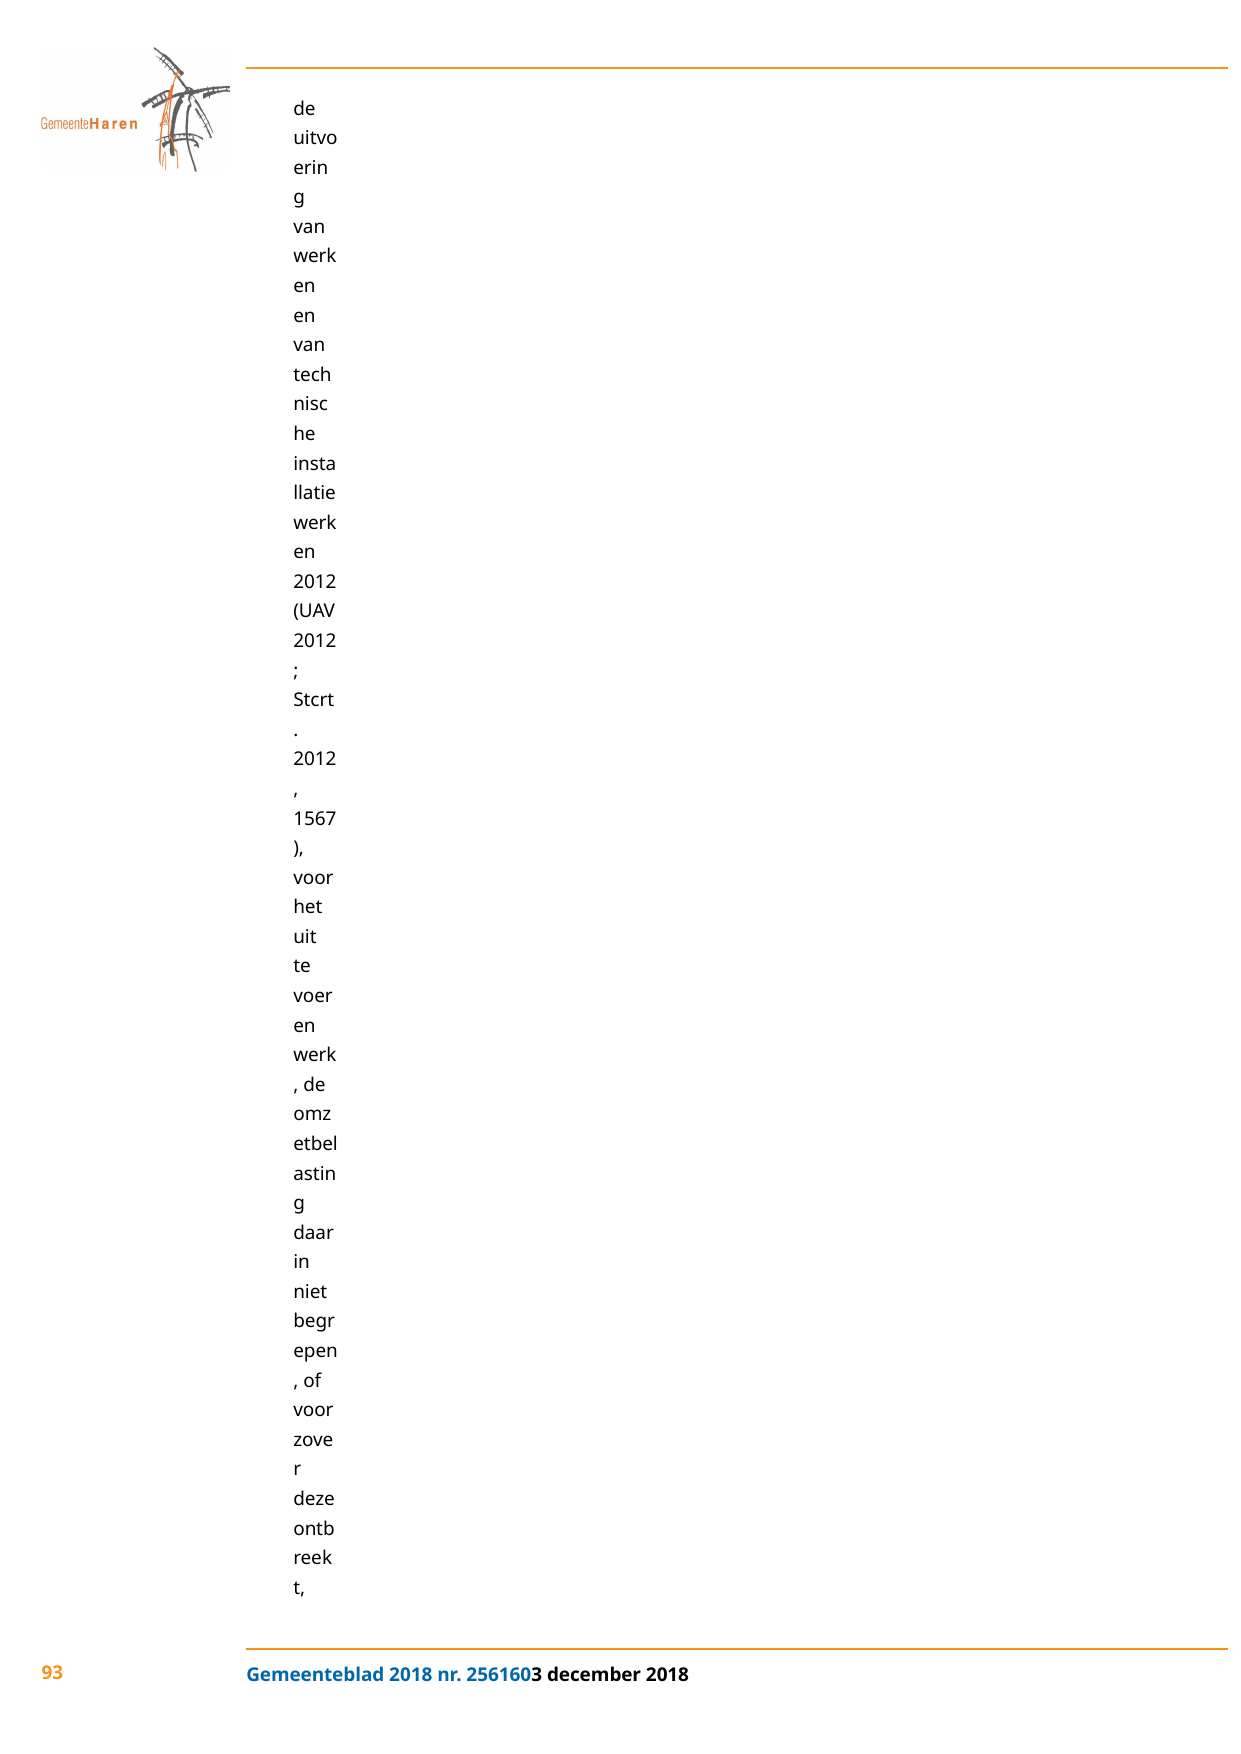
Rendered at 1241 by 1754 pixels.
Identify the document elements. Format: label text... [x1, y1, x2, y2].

table_cell [248, 95, 293, 1600]
table_cell [338, 95, 383, 1600]
table_cell de uitvoering van werken en van technische installatiewerken 2012 (UAV 2012; Stcrt. 2012, 1567), voor het uit te voeren werk, de omzetbelasting daarin niet begrepen, of voor zover deze ontbreekt, [293, 95, 338, 1600]
picture [41, 47, 231, 172]
table_cell [384, 95, 429, 1600]
